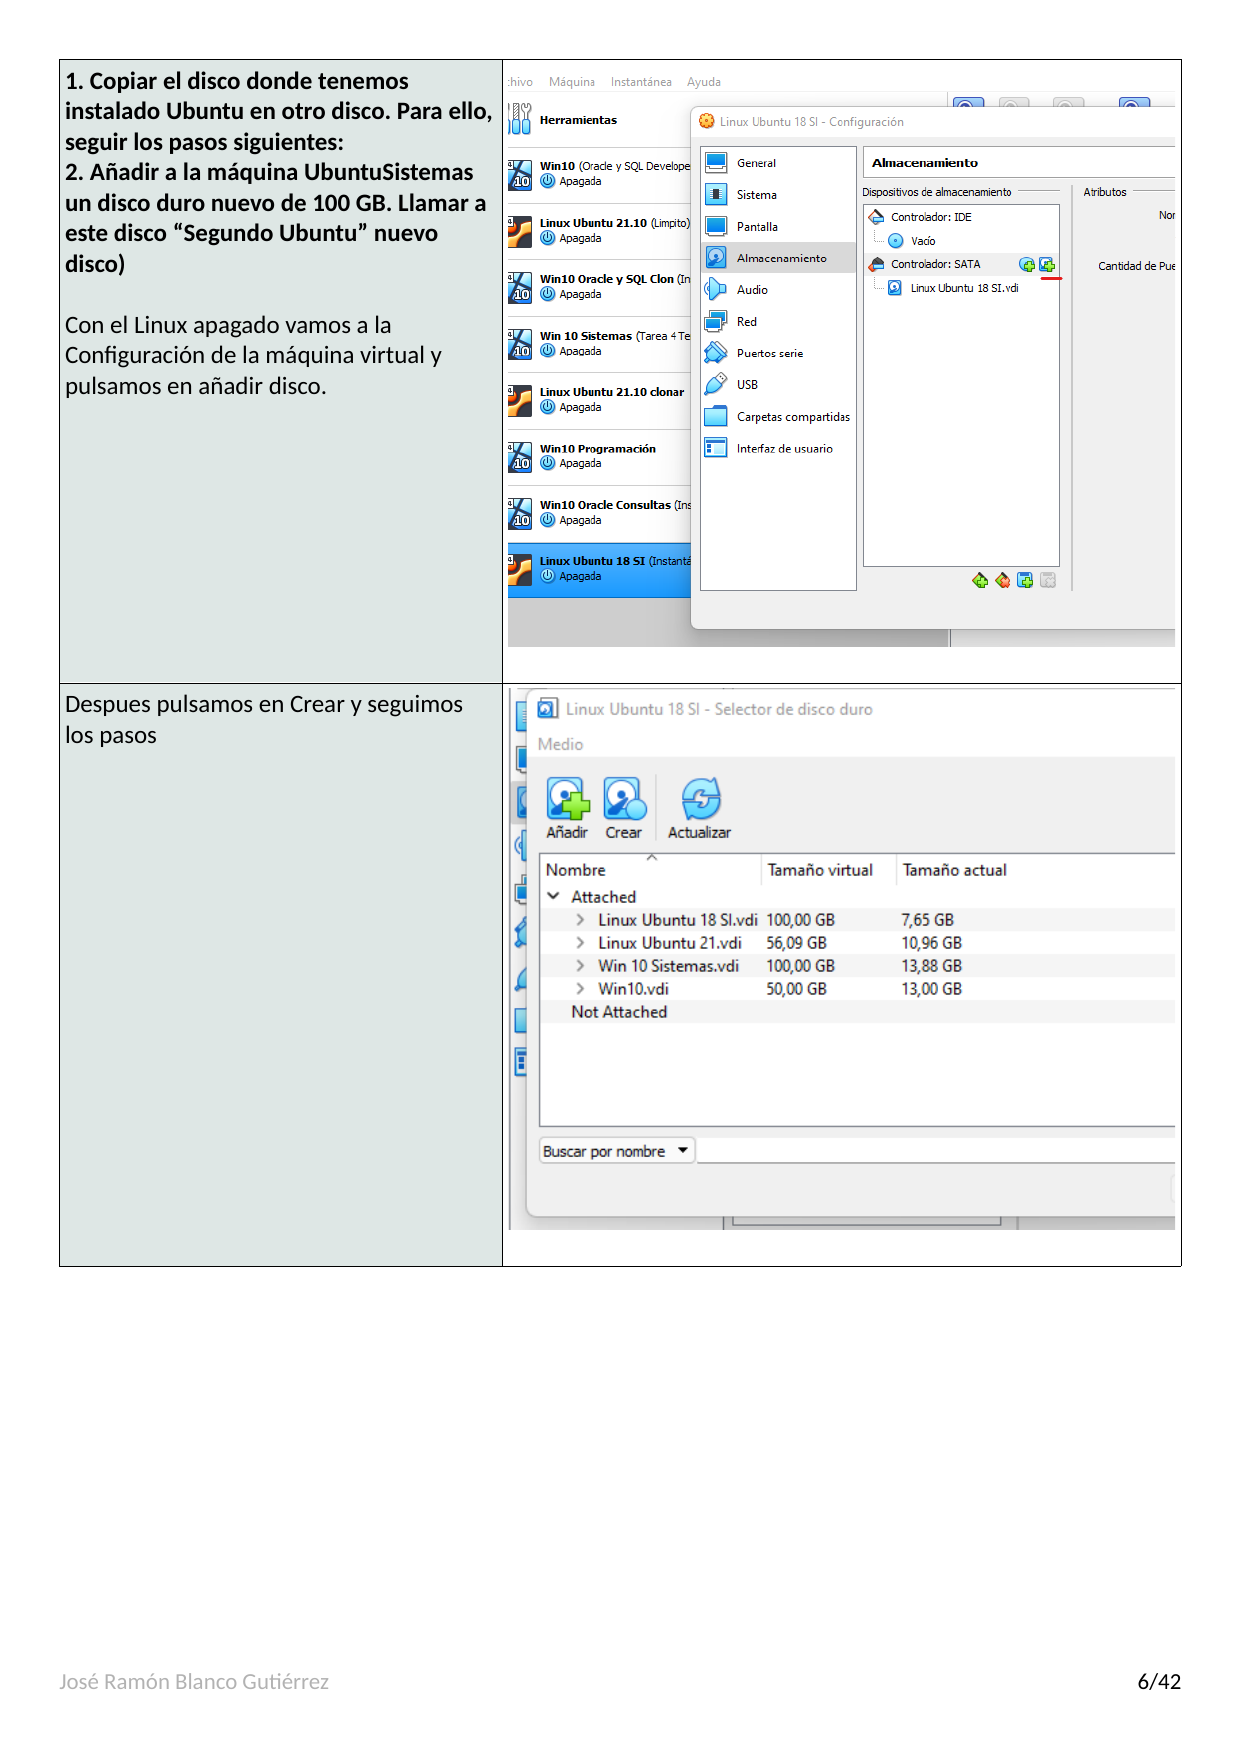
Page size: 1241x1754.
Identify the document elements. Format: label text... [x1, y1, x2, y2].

table_cell Despues pulsamos en Crear y seguimos los pasos [60, 684, 502, 1266]
picture [508, 688, 1176, 1230]
table_cell [503, 684, 1181, 1266]
table_cell [503, 60, 1181, 682]
table_cell 1. Copiar el disco donde tenemos instalado Ubuntu en otro disco. Para ello, seguir los pasos siguientes: 2. Añadir a la máquina UbuntuSistemas un disco duro nuevo de 100 GB. Llamar a este disco “Segundo Ubuntu” nuevo disco) Con el Linux apagado vamos a la Configuración de la máquina virtual y pulsamos en añadir disco. [60, 60, 502, 682]
picture [508, 65, 1176, 647]
